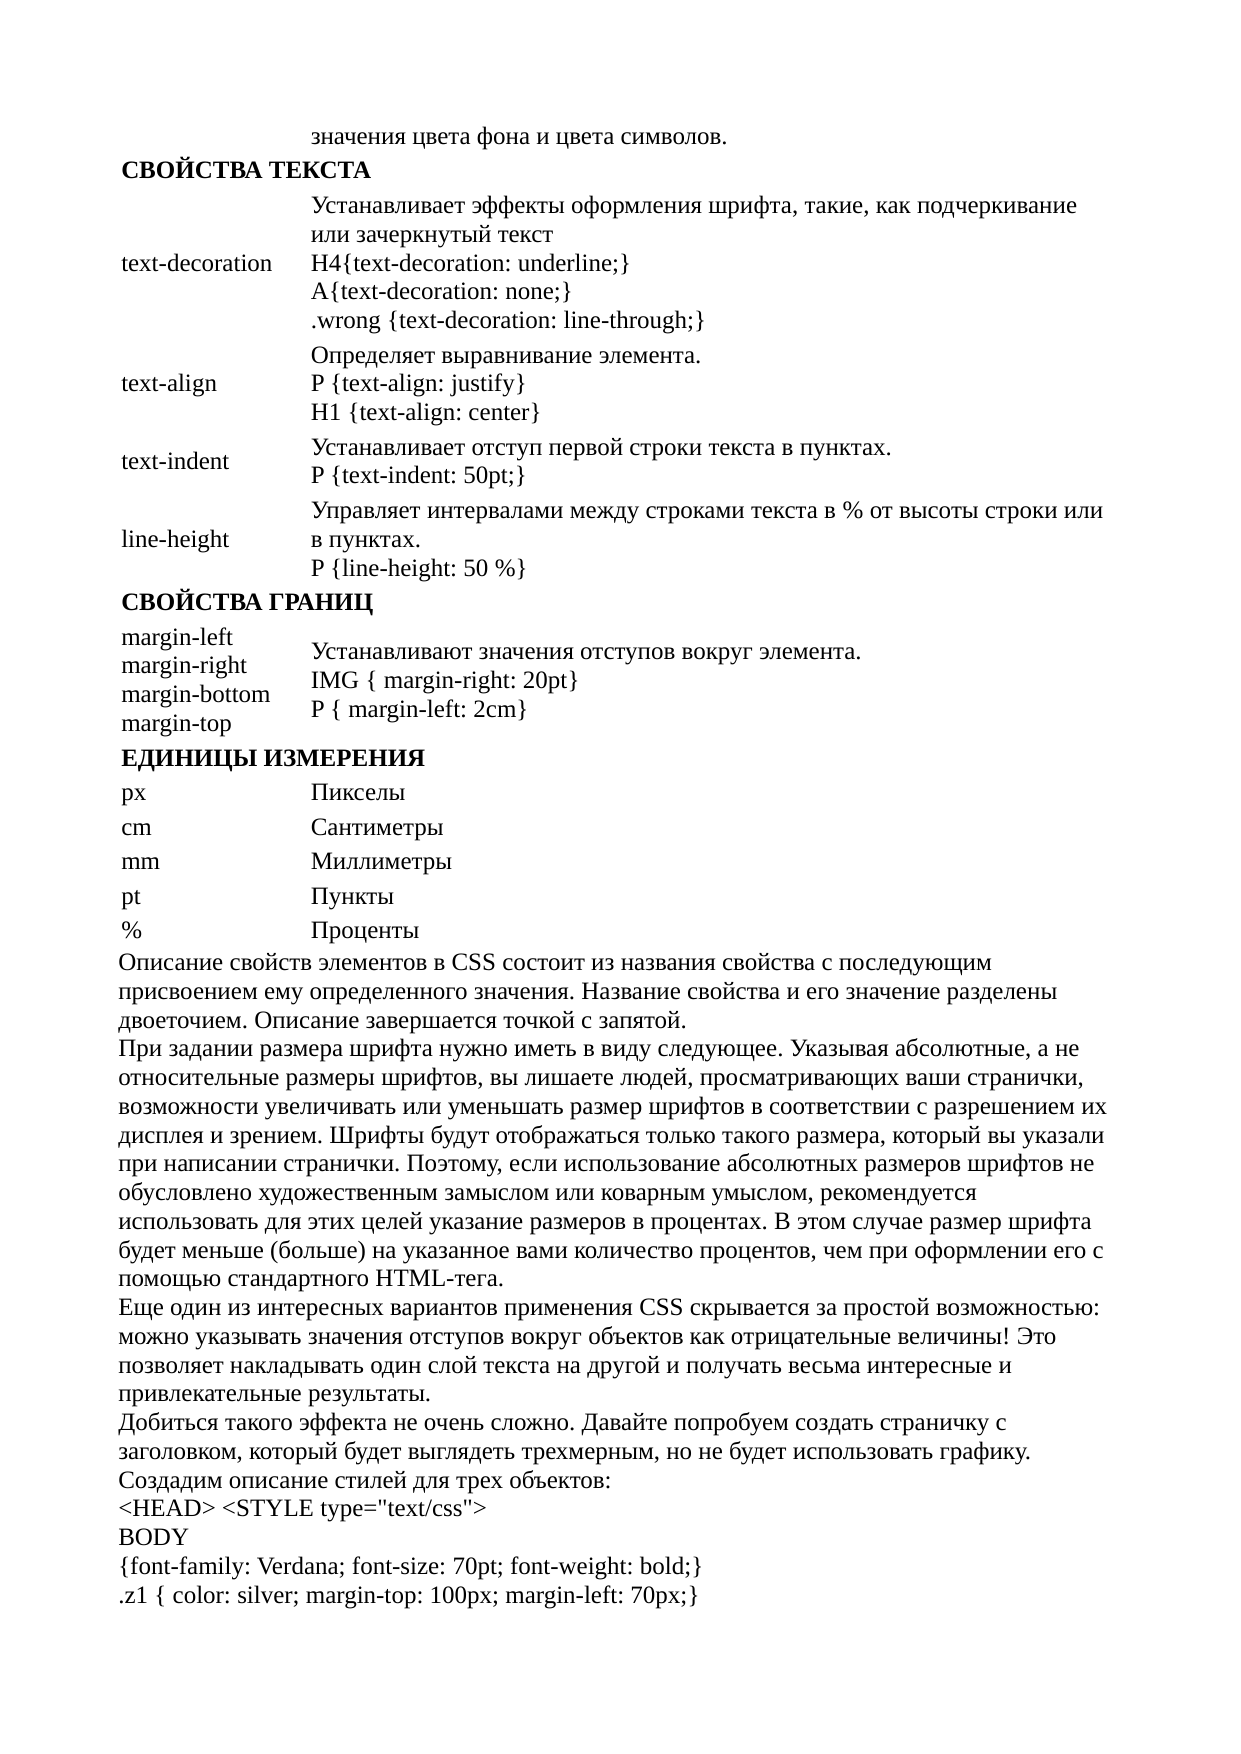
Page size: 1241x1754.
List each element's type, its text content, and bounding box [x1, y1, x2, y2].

table_cell Устанавливает отступ первой строки текста в пунктах. P {text-indent: 50pt;} [308, 429, 1122, 492]
text При задании размера шрифта нужно иметь в виду следующее. Указывая абсолютные, а не относительные размеры шрифтов, вы лишаете людей, просматривающих ваши странички, возможности увеличивать или уменьшать размер шрифтов в соответствии с разрешением их дисплея и зрением. Шрифты будут отображаться только такого размера, который вы указали при написании странички. Поэтому, если использование абсолютных размеров шрифтов не обусловлено художественным замыслом или коварным умыслом, рекомендуется использовать для этих целей указание размеров в процентах. В этом случае размер шрифта будет меньше (больше) на указанное вами количество процентов, чем при оформлении его с помощью стандартного HTML-тега. [118, 1033, 1122, 1292]
table_cell СВОЙСТВА ТЕКСТА [118, 153, 1122, 187]
text <HEAD> <STYLE type="text/css"> BODY {font-family: Verdana; font-size: 70pt; font-weight: bold;} .z1 { color: silver; margin-top: 100px; margin-left: 70px;} [118, 1493, 1122, 1608]
table_cell Управляет интервалами между строками текста в % от высоты строки или в пунктах. P {line-height: 50 %} [308, 492, 1122, 584]
table_cell Проценты [308, 913, 1122, 947]
table_cell значения цвета фона и цвета символов. [308, 118, 1122, 153]
table_cell Пикселы [308, 774, 1122, 809]
table_cell text-indent [118, 429, 308, 492]
table_cell % [118, 913, 308, 947]
table_cell ЕДИНИЦЫ ИЗМЕРЕНИЯ [118, 740, 1122, 774]
table_cell Определяет выравнивание элемента. P {text-align: justify} H1 {text-align: center} [308, 337, 1122, 429]
text Еще один из интересных вариантов применения CSS скрывается за простой возможностью: можно указывать значения отступов вокруг объектов как отрицательные величины! Это позволяет накладывать один слой текста на другой и получать весьма интересные и привлекательные результаты. [118, 1292, 1122, 1407]
table_cell Устанавливает эффекты оформления шрифта, такие, как подчеркивание или зачеркнутый текст H4{text-decoration: underline;} A{text-decoration: none;} .wrong {text-decoration: line-through;} [308, 187, 1122, 337]
table_cell Миллиметры [308, 844, 1122, 878]
table_cell pt [118, 878, 308, 913]
table_cell [118, 118, 308, 153]
table_cell px [118, 774, 308, 809]
table_cell margin-left margin-right margin-bottom margin-top [118, 619, 308, 740]
table_cell Устанавливают значения отступов вокруг элемента. IMG { margin-right: 20pt} P { margin-left: 2cm} [308, 619, 1122, 740]
table_cell line-height [118, 492, 308, 584]
text Добиться такого эффекта не очень сложно. Давайте попробуем создать страничку с заголовком, который будет выглядеть трехмерным, но не будет использовать графику. [118, 1407, 1122, 1465]
table_cell text-align [118, 337, 308, 429]
table_cell cm [118, 809, 308, 843]
table_cell СВОЙСТВА ГРАНИЦ [118, 584, 1122, 619]
text Описание свойств элементов в CSS состоит из названия свойства с последующим присвоением ему определенного значения. Название свойства и его значение разделены двоеточием. Описание завершается точкой с запятой. [118, 947, 1122, 1033]
table_cell Сантиметры [308, 809, 1122, 843]
table_cell Пункты [308, 878, 1122, 913]
text Создадим описание стилей для трех объектов: [118, 1465, 1122, 1493]
table_cell text-decoration [118, 187, 308, 337]
table_cell mm [118, 844, 308, 878]
